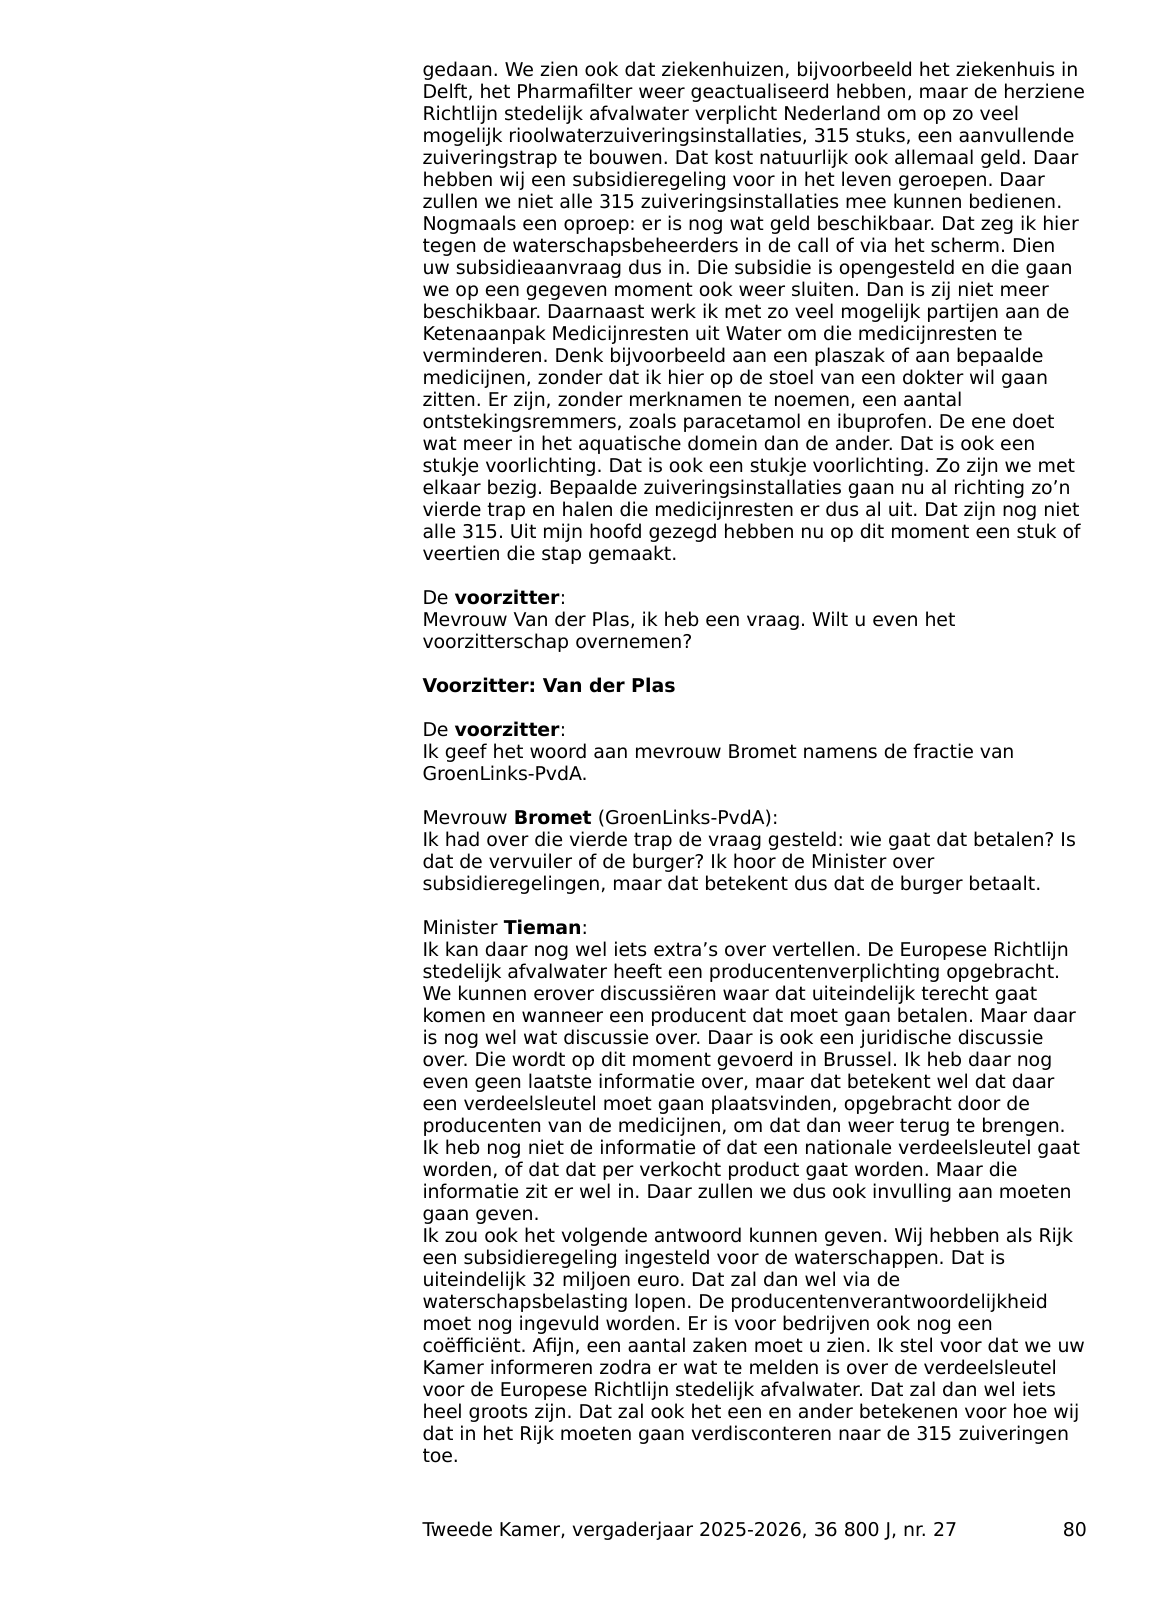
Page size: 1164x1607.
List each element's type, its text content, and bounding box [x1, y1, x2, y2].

text De voorzitter: [422, 719, 1087, 741]
text Ik geef het woord aan mevrouw Bromet namens de fractie van GroenLinks-PvdA. [422, 741, 1087, 785]
text Ik zou ook het volgende antwoord kunnen geven. Wij hebben als Rijk een subsidieregeling ingesteld voor de waterschappen. Dat is uiteindelijk 32 miljoen euro. Dat zal dan wel via de waterschapsbelasting lopen. De producentenverantwoordelijkheid moet nog ingevuld worden. Er is voor bedrijven ook nog een coëfficiënt. Afijn, een aantal zaken moet u zien. Ik stel voor dat we uw Kamer informeren zodra er wat te melden is over de verdeelsleutel voor de Europese Richtlijn stedelijk afvalwater. Dat zal dan wel iets heel groots zijn. Dat zal ook het een en ander betekenen voor hoe wij dat in het Rijk moeten gaan verdisconteren naar de 315 zuiveringen toe. [422, 1225, 1087, 1467]
text Ik kan daar nog wel iets extra’s over vertellen. De Europese Richtlijn stedelijk afvalwater heeft een producentenverplichting opgebracht. We kunnen erover discussiëren waar dat uiteindelijk terecht gaat komen en wanneer een producent dat moet gaan betalen. Maar daar is nog wel wat discussie over. Daar is ook een juridische discussie over. Die wordt op dit moment gevoerd in Brussel. Ik heb daar nog even geen laatste informatie over, maar dat betekent wel dat daar een verdeelsleutel moet gaan plaatsvinden, opgebracht door de producenten van de medicijnen, om dat dan weer terug te brengen. Ik heb nog niet de informatie of dat een nationale verdeelsleutel gaat worden, of dat dat per verkocht product gaat worden. Maar die informatie zit er wel in. Daar zullen we dus ook invulling aan moeten gaan geven. [422, 939, 1087, 1225]
text Mevrouw Bromet (GroenLinks-PvdA): [422, 807, 1087, 829]
text Minister Tieman: [422, 917, 1087, 939]
text De voorzitter: [422, 587, 1087, 609]
text gedaan. We zien ook dat ziekenhuizen, bijvoorbeeld het ziekenhuis in Delft, het Pharmafilter weer geactualiseerd hebben, maar de herziene Richtlijn stedelijk afvalwater verplicht Nederland om op zo veel mogelijk rioolwaterzuiveringsinstallaties, 315 stuks, een aanvullende zuiveringstrap te bouwen. Dat kost natuurlijk ook allemaal geld. Daar hebben wij een subsidieregeling voor in het leven geroepen. Daar zullen we niet alle 315 zuiveringsinstallaties mee kunnen bedienen. Nogmaals een oproep: er is nog wat geld beschikbaar. Dat zeg ik hier tegen de waterschapsbeheerders in de call of via het scherm. Dien uw subsidieaanvraag dus in. Die subsidie is opengesteld en die gaan we op een gegeven moment ook weer sluiten. Dan is zij niet meer beschikbaar. Daarnaast werk ik met zo veel mogelijk partijen aan de Ketenaanpak Medicijnresten uit Water om die medicijnresten te verminderen. Denk bijvoorbeeld aan een plaszak of aan bepaalde medicijnen, zonder dat ik hier op de stoel van een dokter wil gaan zitten. Er zijn, zonder merknamen te noemen, een aantal ontstekingsremmers, zoals paracetamol en ibuprofen. De ene doet wat meer in het aquatische domein dan de ander. Dat is ook een stukje voorlichting. Dat is ook een stukje voorlichting. Zo zijn we met elkaar bezig. Bepaalde zuiveringsinstallaties gaan nu al richting zo’n vierde trap en halen die medicijnresten er dus al uit. Dat zijn nog niet alle 315. Uit mijn hoofd gezegd hebben nu op dit moment een stuk of veertien die stap gemaakt. [422, 59, 1087, 564]
text Ik had over die vierde trap de vraag gesteld: wie gaat dat betalen? Is dat de vervuiler of de burger? Ik hoor de Minister over subsidieregelingen, maar dat betekent dus dat de burger betaalt. [422, 829, 1087, 895]
text Mevrouw Van der Plas, ik heb een vraag. Wilt u even het voorzitterschap overnemen? [422, 609, 1087, 653]
subtitle Voorzitter: Van der Plas [422, 675, 1087, 697]
